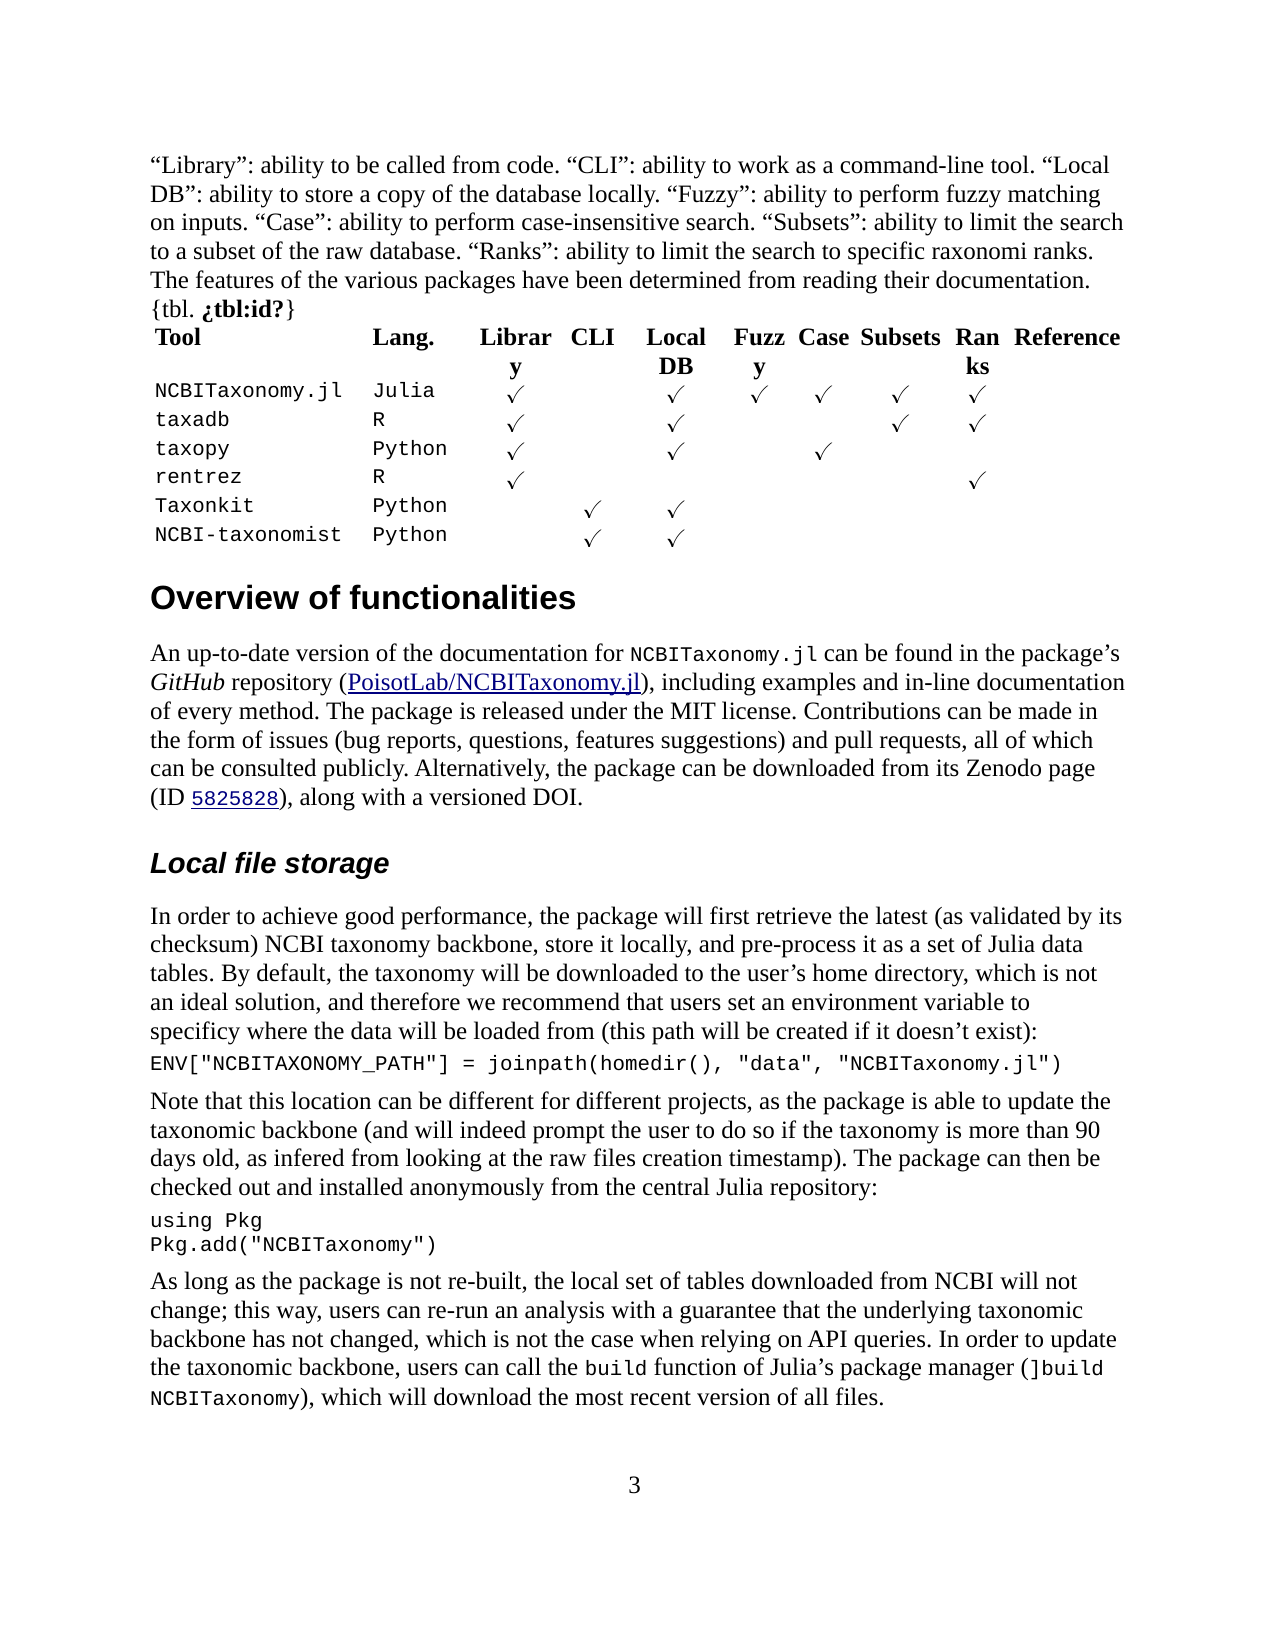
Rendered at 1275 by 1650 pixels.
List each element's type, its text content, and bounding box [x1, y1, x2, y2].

table_cell ✓ [561, 495, 624, 524]
table_cell Python [368, 524, 471, 552]
table_cell rentrez [150, 466, 368, 495]
table_cell [1010, 409, 1125, 437]
table_cell taxopy [150, 438, 368, 466]
table_header Tool [150, 323, 368, 380]
table_header Lang. [368, 323, 471, 380]
table_cell [856, 438, 945, 466]
table_cell ✓ [791, 380, 856, 409]
table_cell NCBI-taxonomist [150, 524, 368, 552]
table_header Case [791, 323, 856, 380]
table_cell ✓ [727, 380, 791, 409]
table_cell [1010, 466, 1125, 495]
table_cell [791, 524, 856, 552]
table_cell [1010, 438, 1125, 466]
table_cell [625, 466, 727, 495]
table_cell [561, 409, 624, 437]
table_cell ✓ [625, 380, 727, 409]
table_cell [727, 524, 791, 552]
table_cell [945, 438, 1009, 466]
table_cell [561, 466, 624, 495]
table_cell [791, 495, 856, 524]
table_cell [471, 495, 561, 524]
table_cell ✓ [945, 380, 1009, 409]
table_cell [856, 466, 945, 495]
table_header Library [471, 323, 561, 380]
table_cell ✓ [856, 409, 945, 437]
table_cell ✓ [791, 438, 856, 466]
subtitle Overview of functionalities [150, 577, 1125, 616]
table_cell Python [368, 495, 471, 524]
table_header Local DB [625, 323, 727, 380]
table_cell [945, 524, 1009, 552]
table_cell R [368, 409, 471, 437]
table_cell [727, 466, 791, 495]
table_header Subsets [856, 323, 945, 380]
text using Pkg [150, 1210, 1125, 1234]
table_cell [561, 438, 624, 466]
text ENV["NCBITAXONOMY_PATH"] = joinpath(homedir(), "data", "NCBITaxonomy.jl") [150, 1053, 1125, 1077]
table_cell ✓ [471, 466, 561, 495]
table_cell [856, 524, 945, 552]
table_header Fuzzy [727, 323, 791, 380]
table_cell ✓ [561, 524, 624, 552]
table_cell [561, 380, 624, 409]
table_cell [791, 466, 856, 495]
table_cell [945, 495, 1009, 524]
table_cell ✓ [625, 495, 727, 524]
table_cell [1010, 380, 1125, 409]
table_cell [727, 495, 791, 524]
table_cell ✓ [945, 409, 1009, 437]
table_cell [727, 438, 791, 466]
table_cell ✓ [471, 438, 561, 466]
table_cell taxadb [150, 409, 368, 437]
table_cell [1010, 524, 1125, 552]
text Pkg.add("NCBITaxonomy") [150, 1234, 1125, 1257]
table_cell [727, 409, 791, 437]
table_cell ✓ [856, 380, 945, 409]
table_cell ✓ [625, 524, 727, 552]
table_header CLI [561, 323, 624, 380]
table_cell ✓ [625, 438, 727, 466]
table_header Reference [1010, 323, 1125, 380]
table_cell NCBITaxonomy.jl [150, 380, 368, 409]
table_cell [1010, 495, 1125, 524]
table_header Ranks [945, 323, 1009, 380]
table_cell ✓ [945, 466, 1009, 495]
text As long as the package is not re-built, the local set of tables downloaded from NCBI will not change; this way, users can re-run an analysis with a guarantee that the underlying taxonomic backbone has not changed, which is not the case when relying on API queries. In order to update the taxonomic backbone, users can call the build function of Julia’s package manager (]build NCBITaxonomy), which will download the most recent version of all files. [150, 1266, 1125, 1412]
table_cell ✓ [471, 409, 561, 437]
table_cell [791, 409, 856, 437]
text Note that this location can be different for different projects, as the package is able to update the taxonomic backbone (and will indeed prompt the user to do so if the taxonomy is more than 90 days old, as infered from looking at the raw files creation timestamp). The package can then be checked out and installed anonymously from the central Julia repository: [150, 1086, 1125, 1201]
table_cell ✓ [471, 380, 561, 409]
text An up-to-date version of the documentation for NCBITaxonomy.jl can be found in the package’s GitHub repository (PoisotLab/NCBITaxonomy.jl), including examples and in-line documentation of every method. The package is released under the MIT license. Contributions can be made in the form of issues (bug reports, questions, features suggestions) and pull requests, all of which can be consulted publicly. Alternatively, the package can be downloaded from its Zenodo page (ID 5825828), along with a versioned DOI. [150, 638, 1125, 812]
text “Library”: ability to be called from code. “CLI”: ability to work as a command-line tool. “Local DB”: ability to store a copy of the database locally. “Fuzzy”: ability to perform fuzzy matching on inputs. “Case”: ability to perform case-insensitive search. “Subsets”: ability to limit the search to a subset of the raw database. “Ranks”: ability to limit the search to specific raxonomi ranks. The features of the various packages have been determined from reading their documentation. {tbl. ¿tbl:id?} [150, 150, 1125, 322]
table_cell Julia [368, 380, 471, 409]
table_cell [471, 524, 561, 552]
text In order to achieve good performance, the package will first retrieve the latest (as validated by its checksum) NCBI taxonomy backbone, store it locally, and pre-process it as a set of Julia data tables. By default, the taxonomy will be downloaded to the user’s home directory, which is not an ideal solution, and therefore we recommend that users set an environment variable to specificy where the data will be loaded from (this path will be created if it doesn’t exist): [150, 901, 1125, 1044]
table_cell R [368, 466, 471, 495]
subtitle Local file storage [150, 846, 1125, 879]
table_cell Taxonkit [150, 495, 368, 524]
table_cell ✓ [625, 409, 727, 437]
table_cell Python [368, 438, 471, 466]
table_cell [856, 495, 945, 524]
